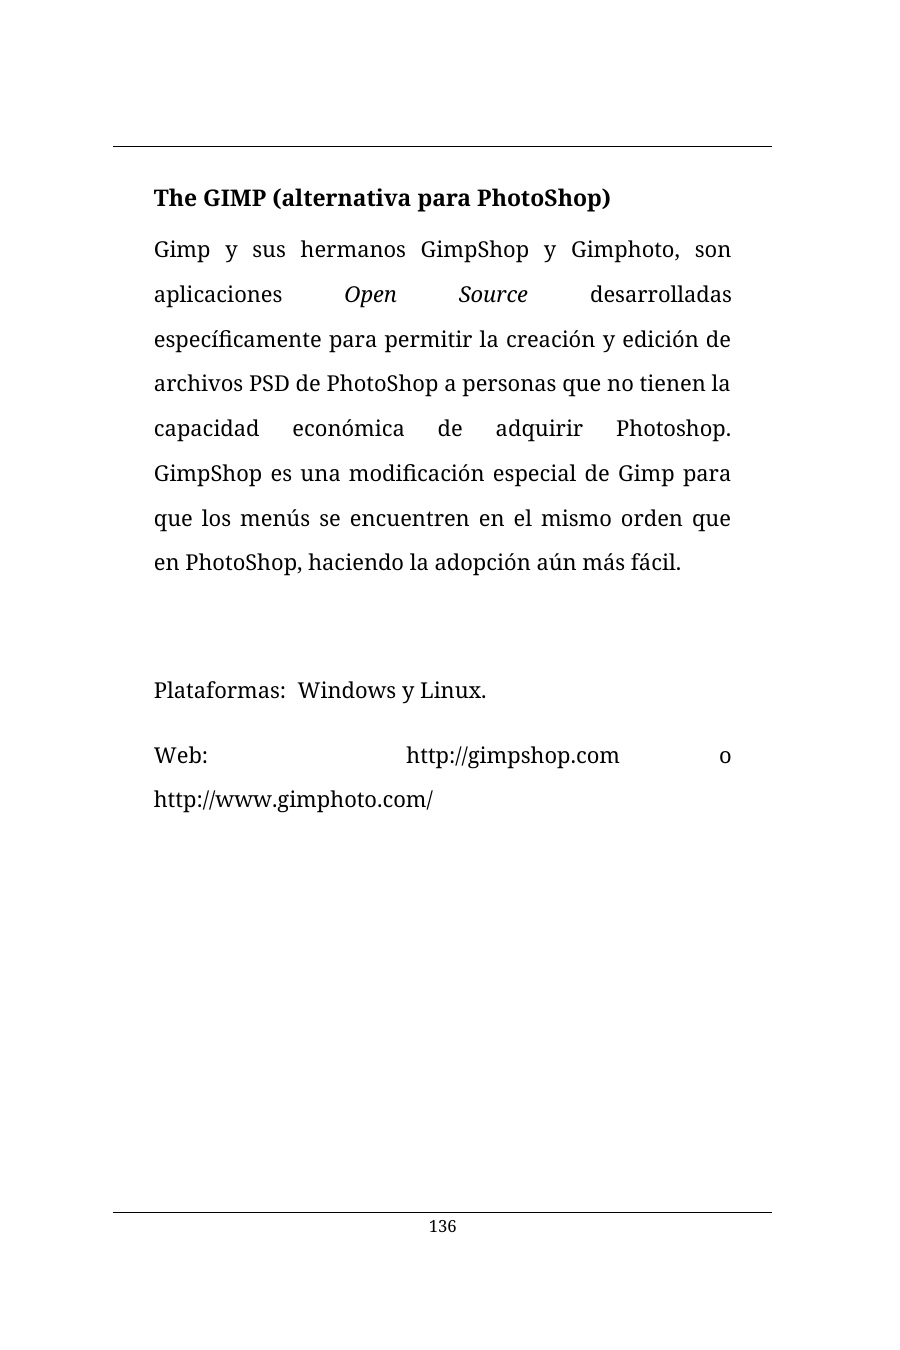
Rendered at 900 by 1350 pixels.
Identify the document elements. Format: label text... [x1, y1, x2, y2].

table_header The GIMP (alternativa para PhotoShop) Gimp y sus hermanos GimpShop y Gimphoto, son aplicaciones Open Source desarrolladas específicamente para permitir la creación y edición de archivos PSD de PhotoShop a personas que no tienen la capacidad económica de adquirir Photoshop. GimpShop es una modificación especial de Gimp para que los menús se encuentren en el mismo orden que en PhotoShop, haciendo la adopción aún más fácil. Plataformas: Windows y Linux. Web: http://gimpshop.com o http://www.gimphoto.com/ [139, 150, 747, 840]
